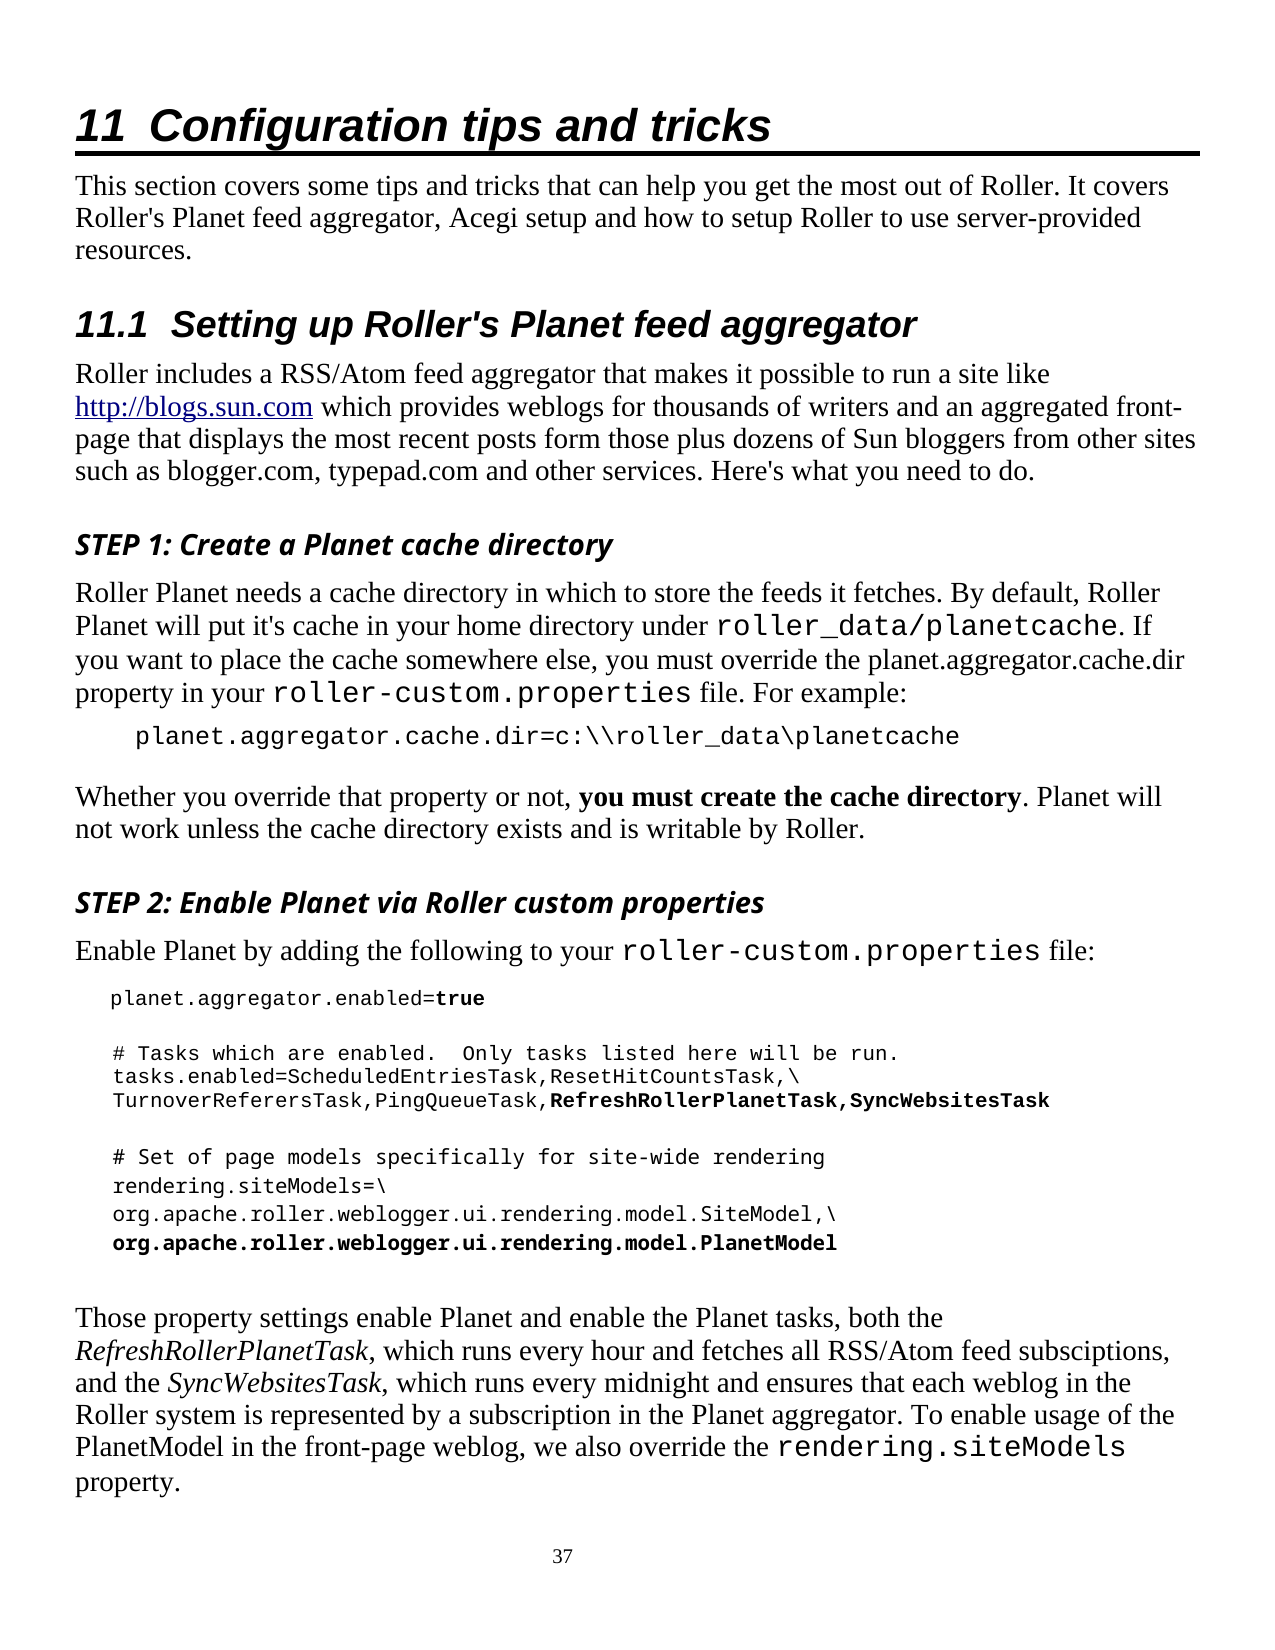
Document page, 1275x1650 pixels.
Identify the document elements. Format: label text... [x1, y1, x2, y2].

text planet.aggregator.enabled=true [75, 981, 1200, 1014]
subtitle STEP 1: Create a Planet cache directory [75, 524, 1200, 564]
text org.apache.roller.weblogger.ui.rendering.model.PlanetModel [75, 1228, 1200, 1256]
text # Set of page models specifically for site-wide rendering [75, 1142, 1200, 1171]
subtitle Setting up Roller's Planet feed aggregator [75, 303, 1200, 345]
subtitle STEP 2: Enable Planet via Roller custom properties [75, 882, 1200, 922]
text org.apache.roller.weblogger.ui.rendering.model.SiteModel,\ [75, 1199, 1200, 1228]
subtitle Configuration tips and tricks [75, 100, 1200, 151]
text # Tasks which are enabled. Only tasks listed here will be run. tasks.enabled=ScheduledEntriesTask,ResetHitCountsTask,\ TurnoverReferersTask,PingQueueTask,RefreshRollerPlanetTask,SyncWebsitesTask [75, 1043, 1200, 1114]
text Enable Planet by adding the following to your roller-custom.properties file: [75, 934, 1200, 969]
text rendering.siteModels=\ [75, 1171, 1200, 1199]
text Roller Planet needs a cache directory in which to store the feeds it fetches. By default, Roller Planet will put it's cache in your home directory under roller_data/planetcache. If you want to place the cache somewhere else, you must override the planet.aggregator.cache.dir property in your roller-custom.properties file. For example: [75, 577, 1200, 711]
text Those property settings enable Planet and enable the Planet tasks, both the RefreshRollerPlanetTask, which runs every hour and fetches all RSS/Atom feed subsciptions, and the SyncWebsitesTask, which runs every midnight and ensures that each weblog in the Roller system is represented by a subscription in the Planet aggregator. To enable usage of the PlanetModel in the front-page weblog, we also override the rendering.siteModels property. [75, 1302, 1200, 1498]
text This section covers some tips and tricks that can help you get the most out of Roller. It covers Roller's Planet feed aggregator, Acegi setup and how to setup Roller to use server-provided resources. [75, 169, 1200, 266]
text Roller includes a RSS/Atom feed aggregator that makes it possible to run a site like http://blogs.sun.com which provides weblogs for thousands of writers and an aggregated front-page that displays the most recent posts form those plus dozens of Sun bloggers from other sites such as blogger.com, typepad.com and other services. Here's what you need to do. [75, 358, 1200, 487]
text planet.aggregator.cache.dir=c:\\roller_data\planetcache [75, 723, 1200, 752]
text Whether you override that property or not, you must create the cache directory. Planet will not work unless the cache directory exists and is writable by Roller. [75, 780, 1200, 844]
